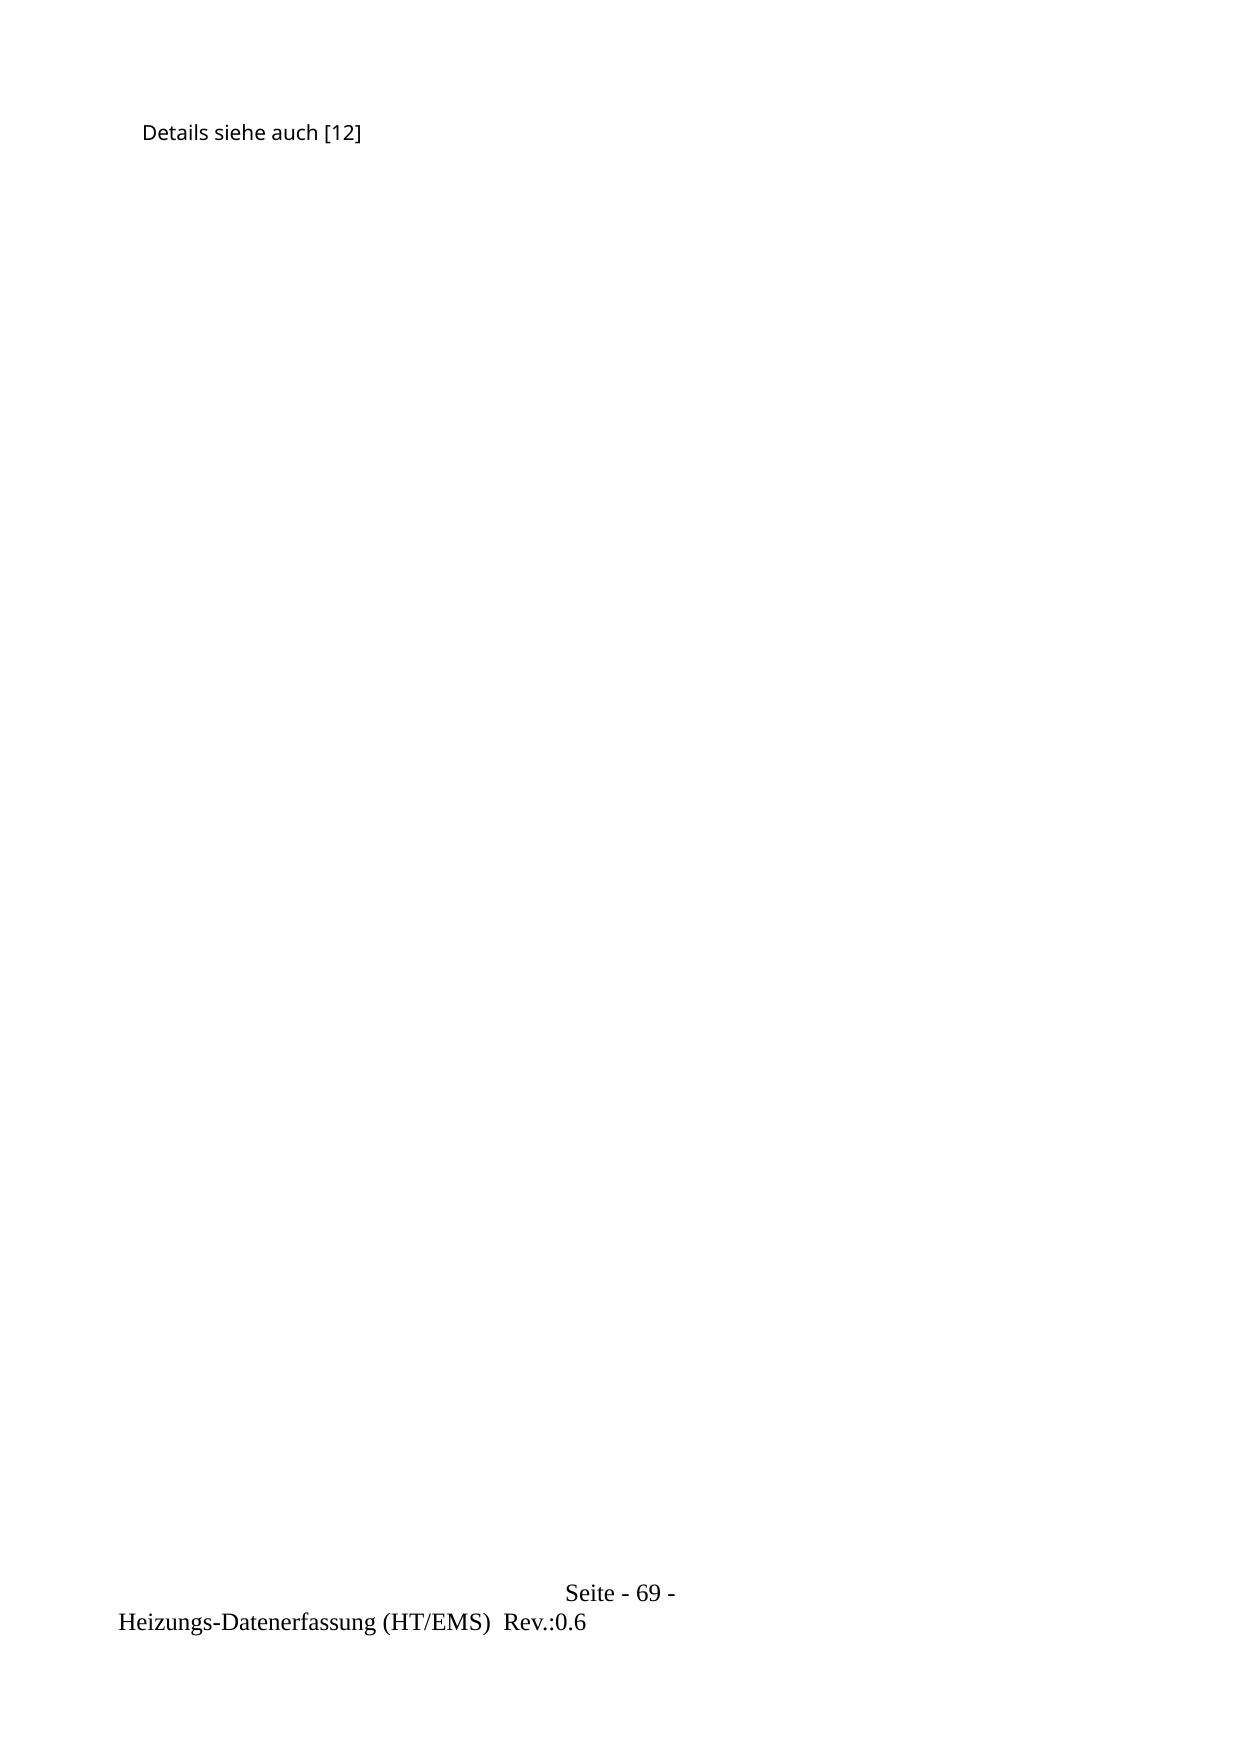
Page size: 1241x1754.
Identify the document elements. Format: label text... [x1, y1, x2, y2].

text Details siehe auch [12] [142, 118, 1122, 147]
